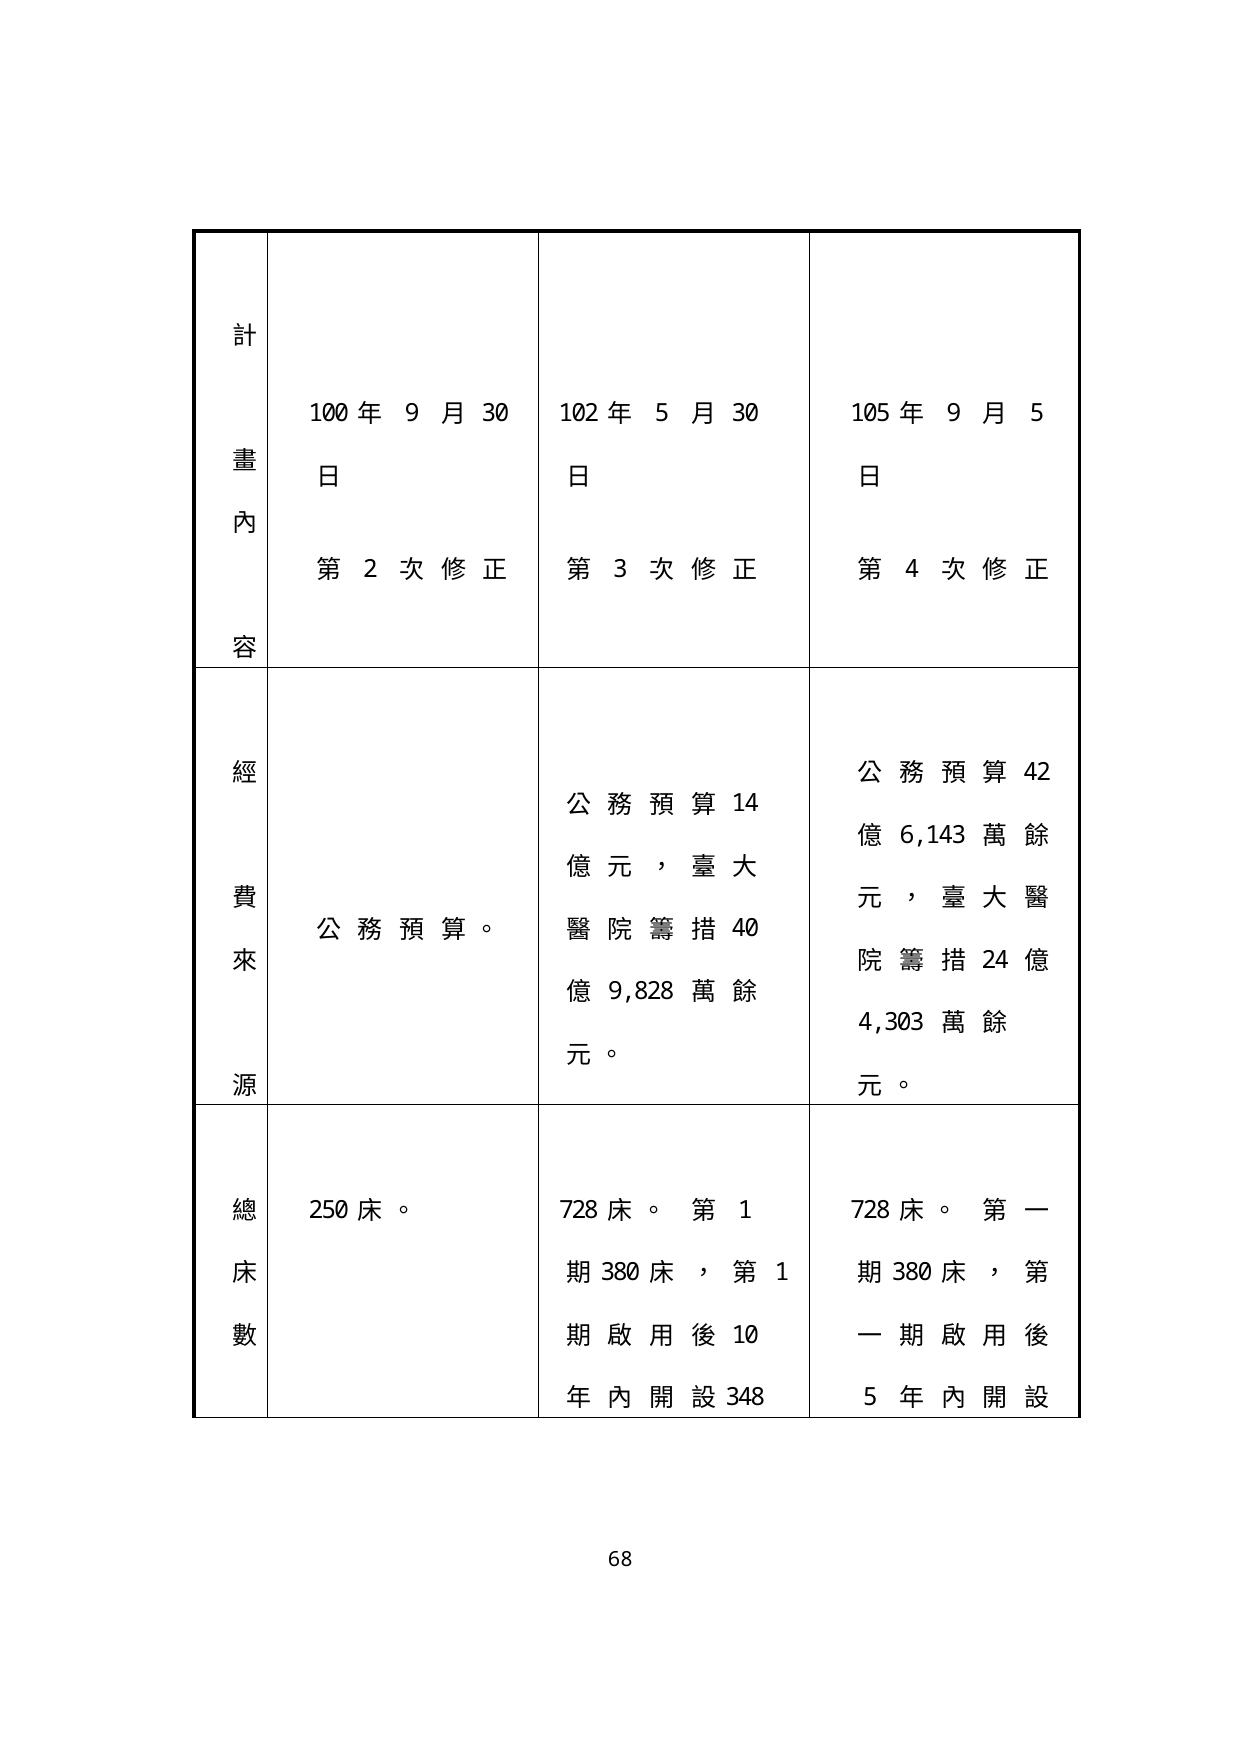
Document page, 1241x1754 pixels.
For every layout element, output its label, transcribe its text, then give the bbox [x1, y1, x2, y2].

table_header 100年9月30日 第2次修正 [268, 233, 538, 667]
table_header 計 畫 內 容 [196, 233, 267, 667]
table_cell 總床數 [196, 1105, 267, 1417]
table_header 102年5月30日 第3次修正 [539, 233, 809, 667]
table_cell 728床。第一期380床，第一期啟用後5年內開設 [810, 1105, 1078, 1417]
table_cell 250床。 [268, 1105, 538, 1417]
table_cell 公務預算。 [268, 668, 538, 1104]
table_cell 公務預算14億元，臺大醫院籌措40億9,828萬餘元。 [539, 668, 809, 1104]
table_cell 經 費來 源 [196, 668, 267, 1104]
table_cell 公務預算42億6,143萬餘元，臺大醫院籌措24億4,303萬餘元。 [810, 668, 1078, 1104]
table_cell 728床。第1期380床，第1期啟用後10年內開設348 [539, 1105, 809, 1417]
table_header 105年9月5日 第4次修正 [810, 233, 1078, 667]
